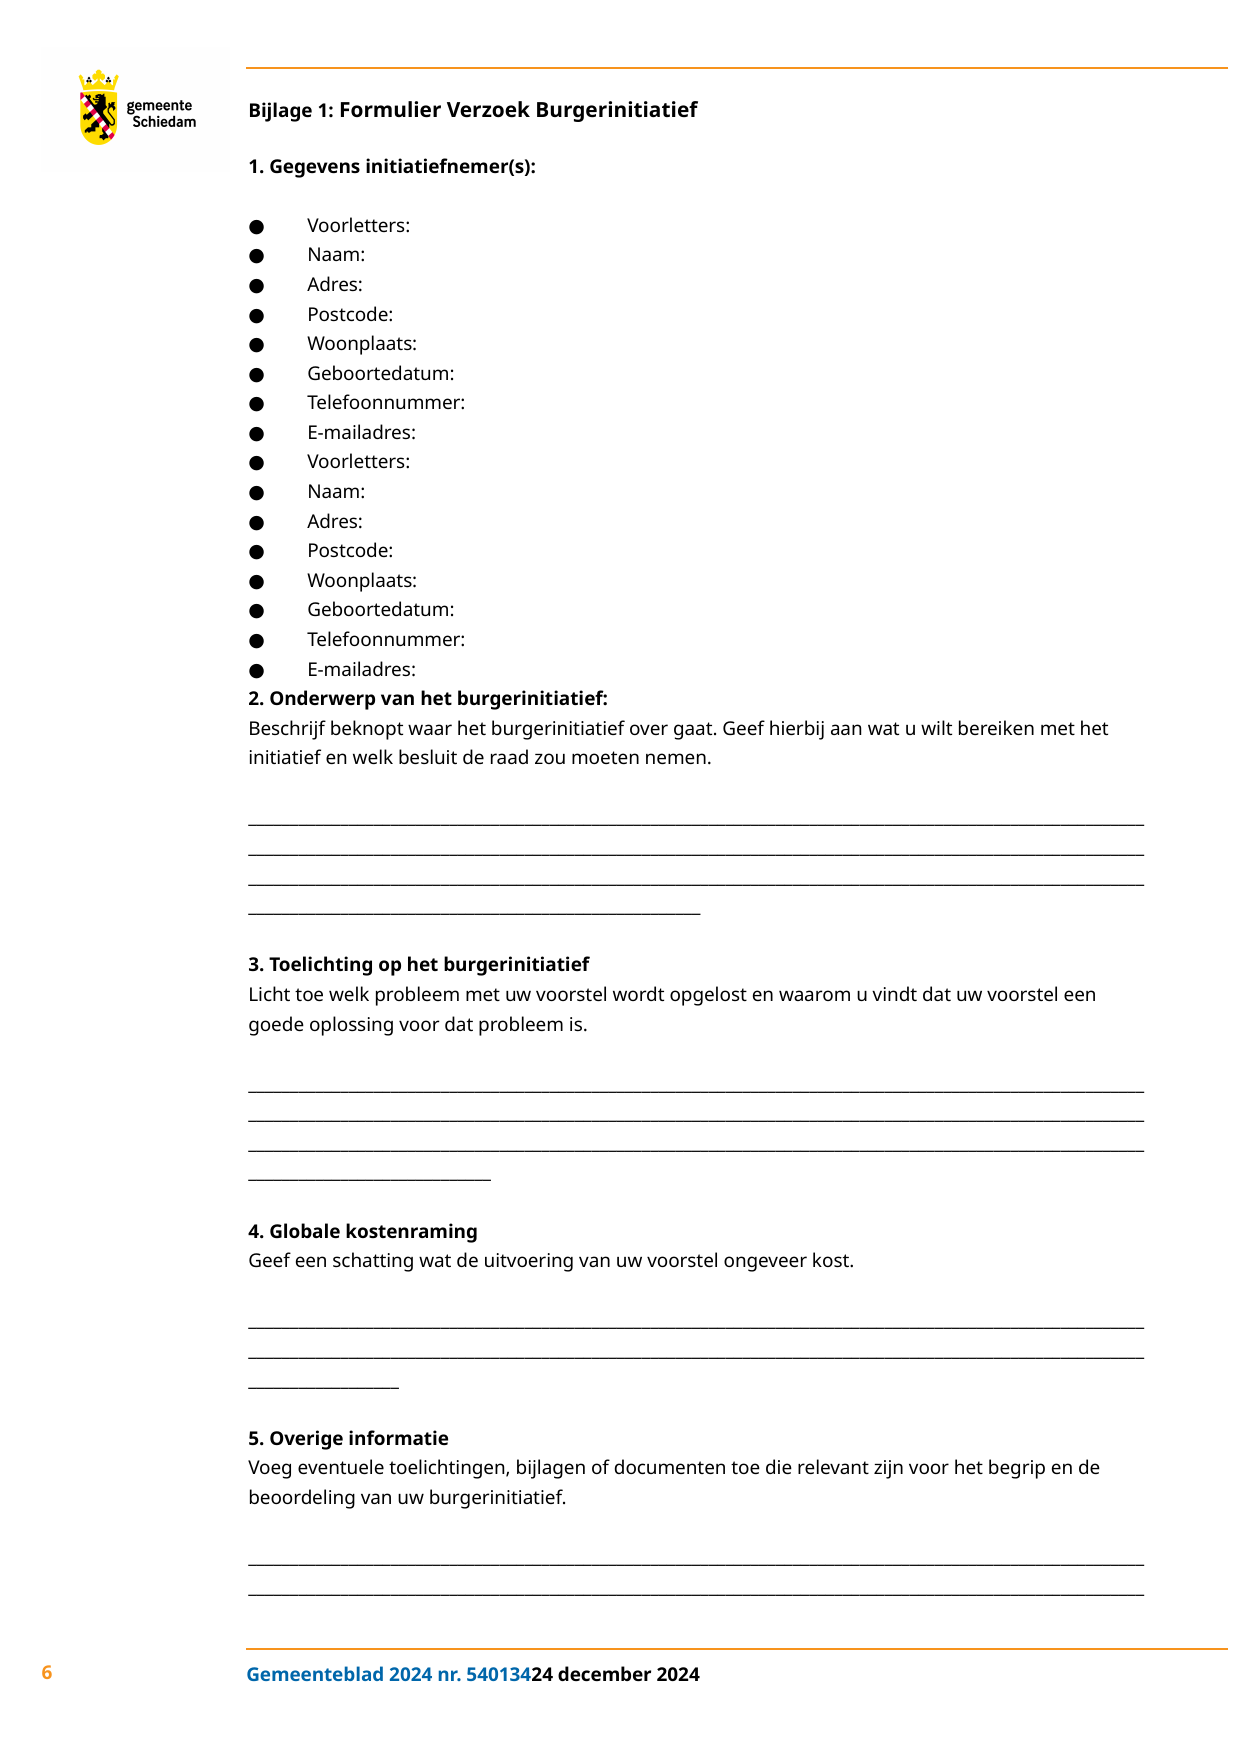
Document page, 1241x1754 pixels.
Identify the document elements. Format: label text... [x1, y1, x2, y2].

list Voorletters: [248, 212, 1152, 238]
list Postcode: [248, 537, 1152, 563]
text Bijlage 1: Formulier Verzoek Burgerinitiatief [248, 95, 1152, 123]
text Geef een schatting wat de uitvoering van uw voorstel ongeveer kost. [248, 1247, 1152, 1273]
text 4. Globale kostenraming [248, 1218, 1152, 1244]
picture [41, 47, 231, 172]
list Voorletters: [248, 449, 1152, 474]
text ______________________________________________________________________________________________________________________________________________________________________________________________________________________ [248, 1543, 1152, 1599]
text 3. Toelichting op het burgerinitiatief [248, 952, 1152, 977]
text Voeg eventuele toelichtingen, bijlagen of documenten toe die relevant zijn voor het begrip en de beoordeling van uw burgerinitiatief. [248, 1454, 1152, 1510]
text 1. Gegevens initiatiefnemer(s): [248, 153, 1152, 179]
list Geboortedatum: [248, 597, 1152, 622]
list Adres: [248, 271, 1152, 297]
list Woonplaats: [248, 330, 1152, 356]
text Beschrijf beknopt waar het burgerinitiatief over gaat. Geef hierbij aan wat u wilt bereiken met het initiatief en welk besluit de raad zou moeten nemen. [248, 715, 1152, 770]
list E-mailadres: [248, 419, 1152, 445]
text Licht toe welk probleem met uw voorstel wordt opgelost en waarom u vindt dat uw voorstel een goede oplossing voor dat probleem is. [248, 981, 1152, 1037]
text ______________________________________________________________________________________________________________________________________________________________________________________________________________________________________________________________________________________________________________________________________________________________ [248, 1070, 1152, 1184]
list Adres: [248, 508, 1152, 534]
list Geboortedatum: [248, 360, 1152, 386]
text 5. Overige informatie [248, 1425, 1152, 1451]
list Telefoonnummer: [248, 389, 1152, 415]
text _______________________________________________________________________________________________________________________________________________________________________________________________________________________________________________________________________________________________________________________________________________________________________________________ [248, 804, 1152, 918]
list Postcode: [248, 301, 1152, 327]
text ________________________________________________________________________________________________________________________________________________________________________________________________________________________________________ [248, 1307, 1152, 1392]
list Woonplaats: [248, 567, 1152, 593]
list Telefoonnummer: [248, 626, 1152, 652]
list Naam: [248, 478, 1152, 504]
list E-mailadres: [248, 656, 1152, 682]
list Naam: [248, 242, 1152, 267]
text 2. Onderwerp van het burgerinitiatief: [248, 685, 1152, 711]
